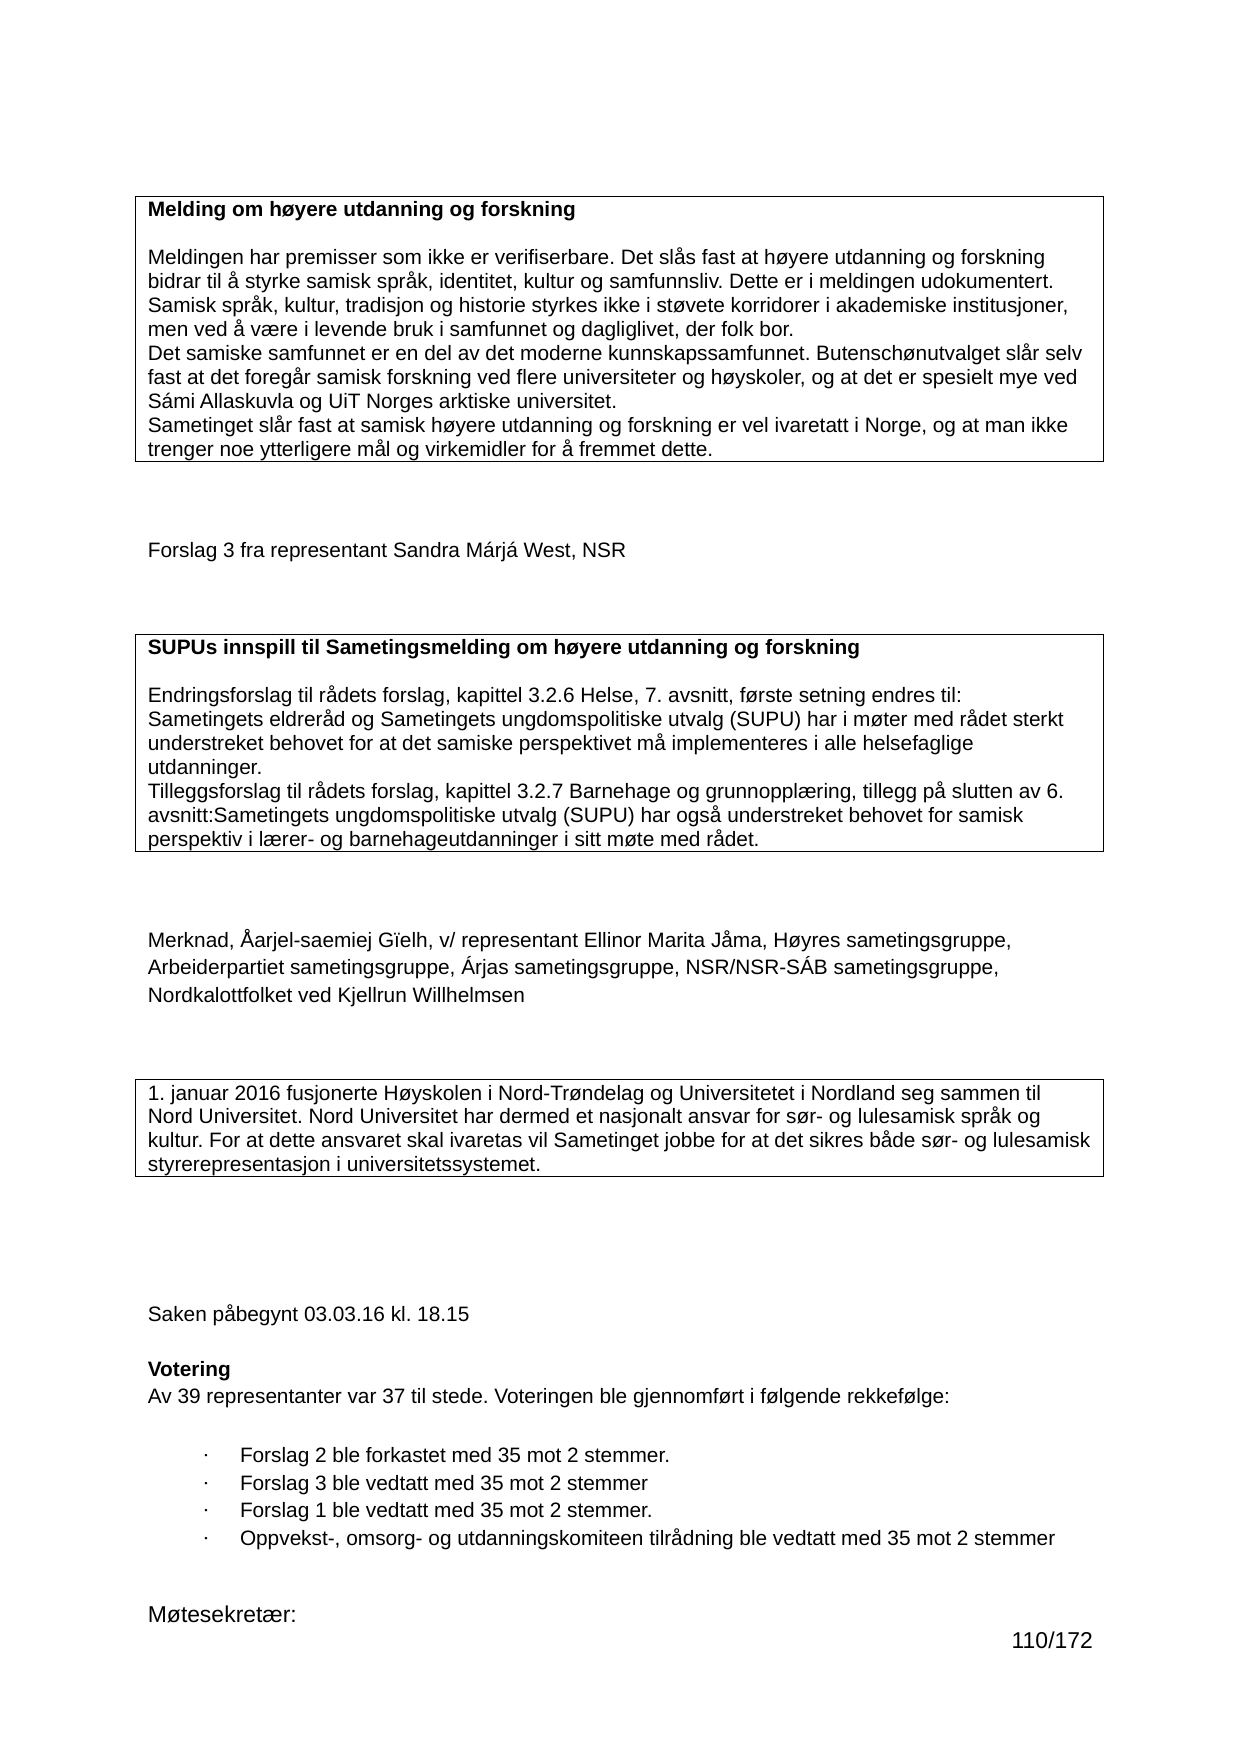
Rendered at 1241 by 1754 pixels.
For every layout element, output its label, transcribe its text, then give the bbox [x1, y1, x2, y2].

table_header Melding om høyere utdanning og forskning Meldingen har premisser som ikke er verifiserbare. Det slås fast at høyere utdanning og forskning bidrar til å styrke samisk språk, identitet, kultur og samfunnsliv. Dette er i meldingen udokumentert. Samisk språk, kultur, tradisjon og historie styrkes ikke i støvete korridorer i akademiske institusjoner, men ved å være i levende bruk i samfunnet og dagliglivet, der folk bor. Det samiske samfunnet er en del av det moderne kunnskapssamfunnet. Butenschønutvalget slår selv fast at det foregår samisk forskning ved flere universiteter og høyskoler, og at det er spesielt mye ved Sámi Allaskuvla og UiT Norges arktiske universitet. Sametinget slår fast at samisk høyere utdanning og forskning er vel ivaretatt i Norge, og at man ikke trenger noe ytterligere mål og virkemidler for å fremmet dette. [136, 197, 1103, 461]
text Merknad, Åarjel-saemiej Gïelh, v/ representant Ellinor Marita Jåma, Høyres sametingsgruppe, Arbeiderpartiet sametingsgruppe, Árjas sametingsgruppe, NSR/NSR-SÁB sametingsgruppe, Nordkalottfolket ved Kjellrun Willhelmsen [148, 928, 1093, 1007]
table_header Saken påbegynt 03.03.16 kl. 18.15 Votering Av 39 representanter var 37 til stede. Voteringen ble gjennomført i følgende rekkefølge: Forslag 2 ble forkastet med 35 mot 2 stemmer. Forslag 3 ble vedtatt med 35 mot 2 stemmer Forslag 1 ble vedtatt med 35 mot 2 stemmer. Oppvekst-, omsorg- og utdanningskomiteen tilrådning ble vedtatt med 35 mot 2 stemmer [136, 1301, 1067, 1577]
table_header 1. januar 2016 fusjonerte Høyskolen i Nord-Trøndelag og Universitetet i Nordland seg sammen til Nord Universitet. Nord Universitet har dermed et nasjonalt ansvar for sør- og lulesamisk språk og kultur. For at dette ansvaret skal ivaretas vil Sametinget jobbe for at det sikres både sør- og lulesamisk styrerepresentasjon i universitetssystemet. [136, 1080, 1103, 1176]
table_header SUPUs innspill til Sametingsmelding om høyere utdanning og forskning Endringsforslag til rådets forslag, kapittel 3.2.6 Helse, 7. avsnitt, første setning endres til: Sametingets eldreråd og Sametingets ungdomspolitiske utvalg (SUPU) har i møter med rådet sterkt understreket behovet for at det samiske perspektivet må implementeres i alle helsefaglige utdanninger. Tilleggsforslag til rådets forslag, kapittel 3.2.7 Barnehage og grunnopplæring, tillegg på slutten av 6. avsnitt:Sametingets ungdomspolitiske utvalg (SUPU) har også understreket behovet for samisk perspektiv i lærer- og barnehageutdanninger i sitt møte med rådet. [136, 635, 1103, 851]
text Forslag 3 fra representant Sandra Márjá West, NSR [148, 537, 1093, 561]
